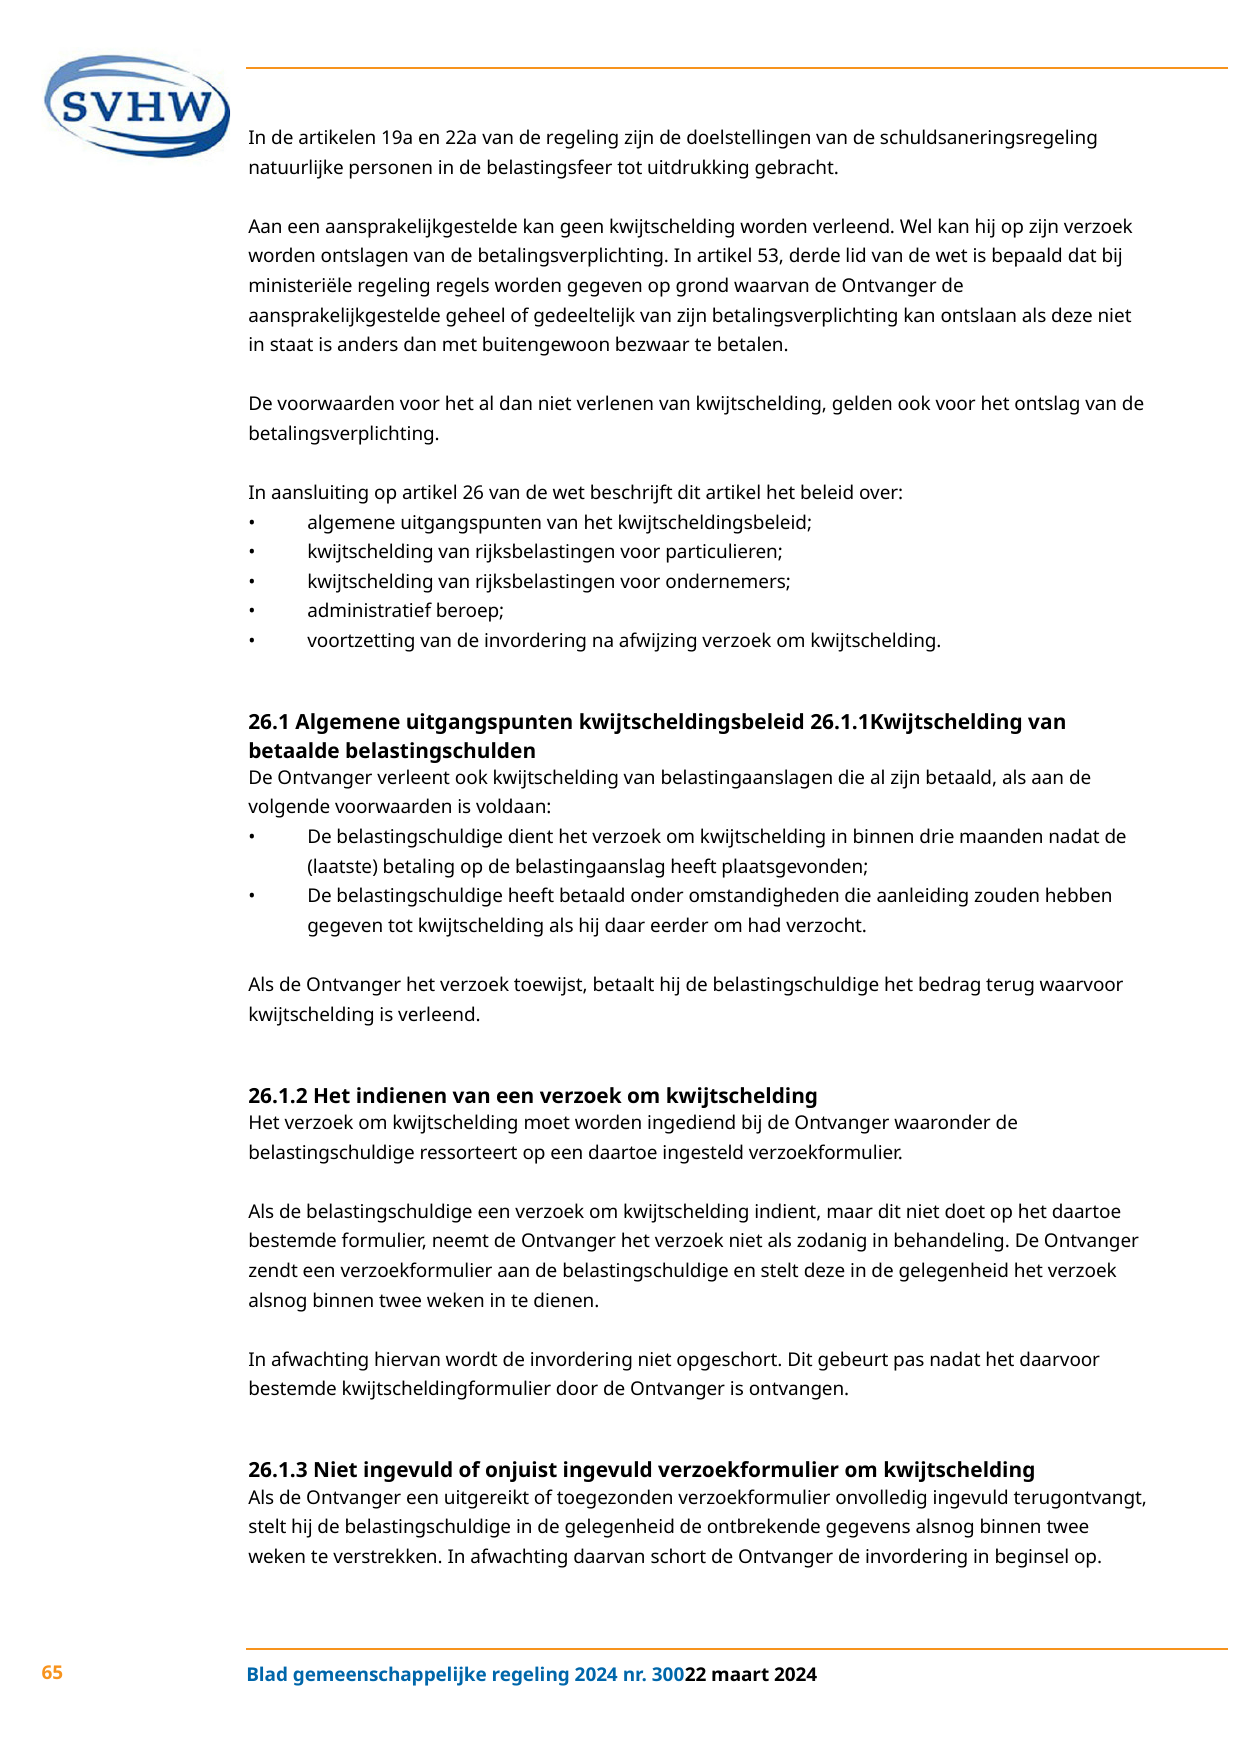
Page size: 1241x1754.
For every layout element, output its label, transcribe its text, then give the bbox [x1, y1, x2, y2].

list kwijtschelding van rijksbelastingen voor particulieren; [248, 538, 1152, 564]
text 26.1 Algemene uitgangspunten kwijtscheldingsbeleid 26.1.1Kwijtschelding van betaalde belastingschulden [248, 707, 1152, 764]
text Aan een aansprakelijkgestelde kan geen kwijtschelding worden verleend. Wel kan hij op zijn verzoek worden ontslagen van de betalingsverplichting. In artikel 53, derde lid van de wet is bepaald dat bij ministeriële regeling regels worden gegeven op grond waarvan de Ontvanger de aansprakelijkgestelde geheel of gedeeltelijk van zijn betalingsverplichting kan ontslaan als deze niet in staat is anders dan met buitengewoon bezwaar te betalen. [248, 213, 1152, 357]
text In aansluiting op artikel 26 van de wet beschrijft dit artikel het beleid over: [248, 479, 1152, 505]
text In de artikelen 19a en 22a van de regeling zijn de doelstellingen van de schuldsaneringsregeling natuurlijke personen in de belastingsfeer tot uitdrukking gebracht. [248, 124, 1152, 180]
text De Ontvanger verleent ook kwijtschelding van belastingaanslagen die al zijn betaald, als aan de volgende voorwaarden is voldaan: [248, 764, 1152, 819]
text 26.1.2 Het indienen van een verzoek om kwijtschelding [248, 1081, 1152, 1109]
list voortzetting van de invordering na afwijzing verzoek om kwijtschelding. [248, 627, 1152, 653]
text Als de Ontvanger het verzoek toewijst, betaalt hij de belastingschuldige het bedrag terug waarvoor kwijtschelding is verleend. [248, 971, 1152, 1027]
text Als de belastingschuldige een verzoek om kwijtschelding indient, maar dit niet doet op het daartoe bestemde formulier, neemt de Ontvanger het verzoek niet als zodanig in behandeling. De Ontvanger zendt een verzoekformulier aan de belastingschuldige en stelt deze in de gelegenheid het verzoek alsnog binnen twee weken in te dienen. [248, 1198, 1152, 1312]
text 26.1.3 Niet ingevuld of onjuist ingevuld verzoekformulier om kwijtschelding [248, 1456, 1152, 1484]
list De belastingschuldige dient het verzoek om kwijtschelding in binnen drie maanden nadat de (laatste) betaling op de belastingaanslag heeft plaatsgevonden; [248, 823, 1152, 879]
list administratief beroep; [248, 598, 1152, 623]
text Als de Ontvanger een uitgereikt of toegezonden verzoekformulier onvolledig ingevuld terugontvangt, stelt hij de belastingschuldige in de gelegenheid de ontbrekende gegevens alsnog binnen twee weken te verstrekken. In afwachting daarvan schort de Ontvanger de invordering in beginsel op. [248, 1484, 1152, 1569]
text De voorwaarden voor het al dan niet verlenen van kwijtschelding, gelden ook voor het ontslag van de betalingsverplichting. [248, 391, 1152, 446]
list kwijtschelding van rijksbelastingen voor ondernemers; [248, 568, 1152, 594]
list algemene uitgangspunten van het kwijtscheldingsbeleid; [248, 509, 1152, 535]
picture [41, 47, 231, 172]
text Het verzoek om kwijtschelding moet worden ingediend bij de Ontvanger waaronder de belastingschuldige ressorteert op een daartoe ingesteld verzoekformulier. [248, 1109, 1152, 1164]
list De belastingschuldige heeft betaald onder omstandigheden die aanleiding zouden hebben gegeven tot kwijtschelding als hij daar eerder om had verzocht. [248, 882, 1152, 938]
text In afwachting hiervan wordt de invordering niet opgeschort. Dit gebeurt pas nadat het daarvoor bestemde kwijtscheldingformulier door de Ontvanger is ontvangen. [248, 1346, 1152, 1401]
